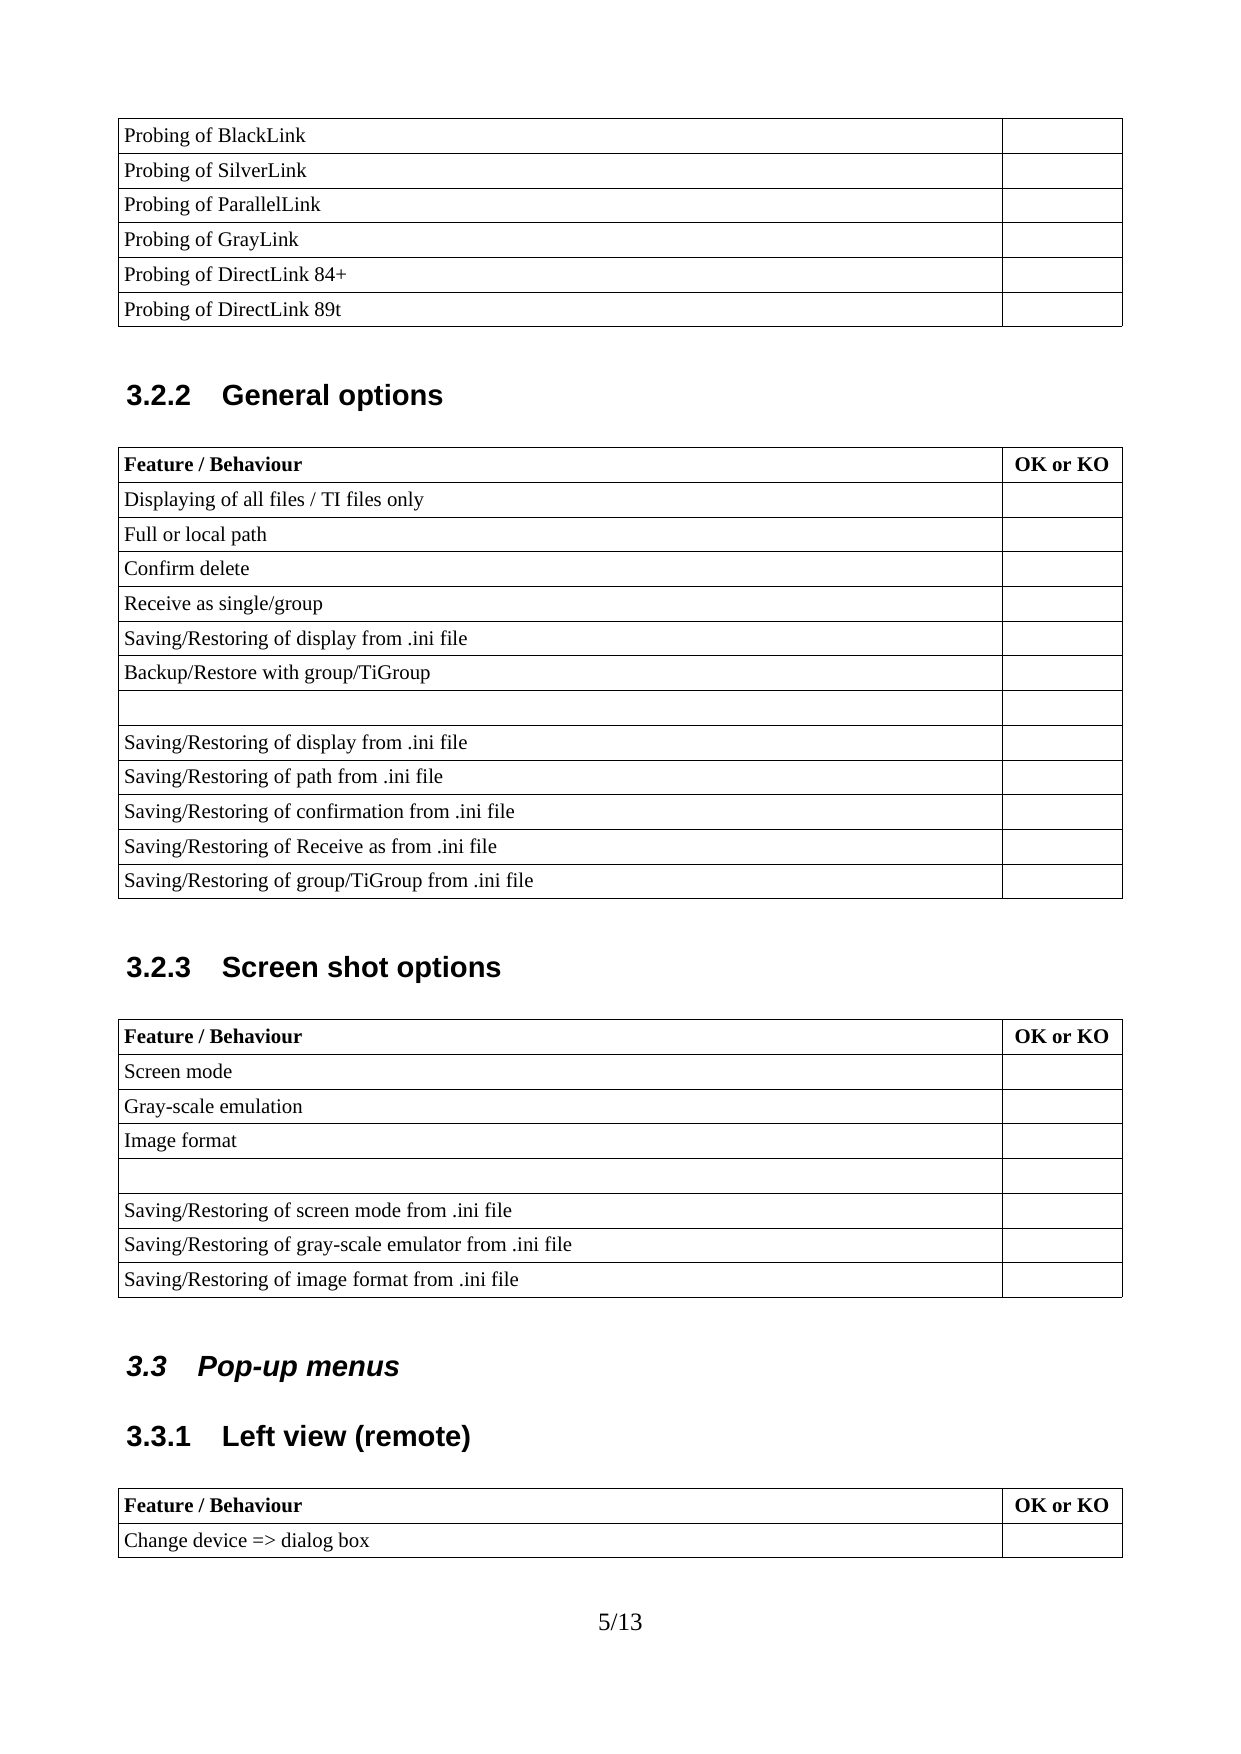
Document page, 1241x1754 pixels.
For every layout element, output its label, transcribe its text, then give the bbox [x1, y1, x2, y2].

table_cell [1003, 1263, 1122, 1297]
table_cell [1003, 830, 1122, 863]
table_cell Probing of SilverLink [119, 154, 1002, 187]
table_cell Saving/Restoring of display from .ini file [119, 622, 1002, 655]
subtitle Pop-up menus [118, 1349, 1122, 1382]
table_cell Receive as single/group [119, 587, 1002, 621]
table_cell [1003, 258, 1122, 292]
table_cell [1003, 795, 1122, 829]
subtitle General options [118, 379, 1122, 412]
table_cell [1003, 656, 1122, 690]
table_cell Confirm delete [119, 552, 1002, 586]
subtitle Screen shot options [118, 951, 1122, 984]
table_cell Saving/Restoring of confirmation from .ini file [119, 795, 1002, 829]
table_cell Saving/Restoring of path from .ini file [119, 761, 1002, 794]
table_cell [1003, 726, 1122, 759]
table_cell Full or local path [119, 518, 1002, 551]
table_cell [1003, 622, 1122, 655]
table_cell [1003, 518, 1122, 551]
table_cell Change device => dialog box [119, 1524, 1002, 1557]
table_cell [1003, 587, 1122, 621]
table_cell [1003, 154, 1122, 187]
table_cell Probing of GrayLink [119, 223, 1002, 257]
table_cell [1003, 552, 1122, 586]
table_cell Screen mode [119, 1055, 1002, 1089]
table_cell Probing of DirectLink 89t [119, 293, 1002, 326]
table_cell Saving/Restoring of Receive as from .ini file [119, 830, 1002, 863]
table_cell [1003, 691, 1122, 725]
subtitle Left view (remote) [118, 1420, 1122, 1452]
table_cell Saving/Restoring of group/TiGroup from .ini file [119, 865, 1002, 898]
table_cell Saving/Restoring of screen mode from .ini file [119, 1194, 1002, 1227]
table_header OK or KO [1003, 448, 1122, 482]
table_cell Displaying of all files / TI files only [119, 483, 1002, 517]
table_cell Backup/Restore with group/TiGroup [119, 656, 1002, 690]
table_header OK or KO [1003, 1020, 1122, 1054]
table_cell [1003, 1055, 1122, 1089]
table_cell [1003, 119, 1122, 153]
table_cell [1003, 189, 1122, 222]
table_cell [1003, 865, 1122, 898]
table_cell Probing of DirectLink 84+ [119, 258, 1002, 292]
table_cell Gray-scale emulation [119, 1090, 1002, 1123]
table_cell [119, 691, 1002, 725]
table_cell [1003, 483, 1122, 517]
table_header Feature / Behaviour [119, 448, 1002, 482]
table_cell [1003, 1090, 1122, 1123]
table_cell [1003, 293, 1122, 326]
table_header Feature / Behaviour [119, 1489, 1002, 1523]
table_cell Saving/Restoring of display from .ini file [119, 726, 1002, 759]
table_header OK or KO [1003, 1489, 1122, 1523]
table_cell Probing of ParallelLink [119, 189, 1002, 222]
table_cell Saving/Restoring of image format from .ini file [119, 1263, 1002, 1297]
table_cell [1003, 1159, 1122, 1193]
table_cell [1003, 1124, 1122, 1158]
table_cell [1003, 1524, 1122, 1557]
table_cell [1003, 1194, 1122, 1227]
table_cell [119, 1159, 1002, 1193]
table_header Feature / Behaviour [119, 1020, 1002, 1054]
table_cell [1003, 1229, 1122, 1262]
table_cell Saving/Restoring of gray-scale emulator from .ini file [119, 1229, 1002, 1262]
table_cell Image format [119, 1124, 1002, 1158]
table_cell [1003, 223, 1122, 257]
table_cell [1003, 761, 1122, 794]
table_cell Probing of BlackLink [119, 119, 1002, 153]
